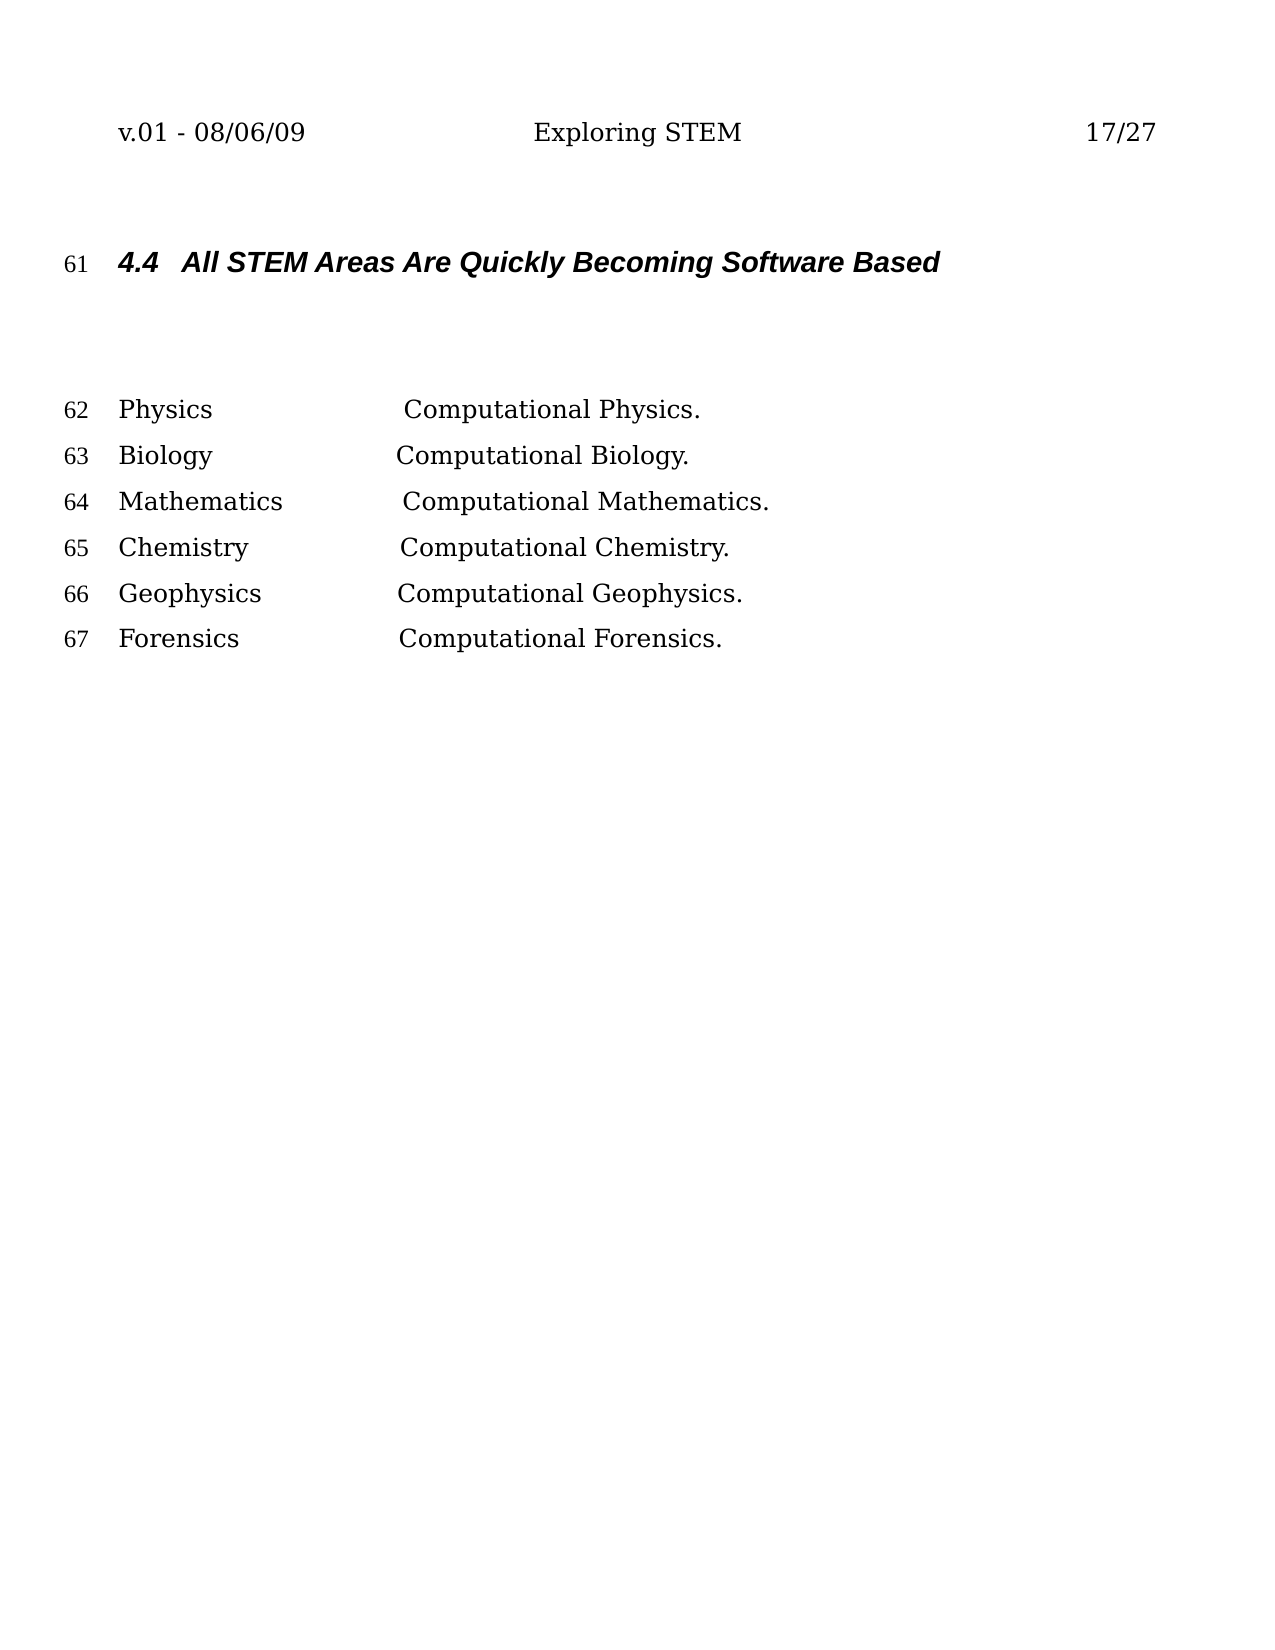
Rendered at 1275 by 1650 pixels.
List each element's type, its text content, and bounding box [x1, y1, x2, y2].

text Physics Computational Physics. [118, 396, 1157, 425]
subtitle All STEM Areas Are Quickly Becoming Software Based [118, 245, 1157, 278]
text Forensics Computational Forensics. [118, 625, 1157, 654]
text Chemistry Computational Chemistry. [118, 533, 1157, 562]
text Biology Computational Biology. [118, 441, 1157, 471]
text Mathematics Computational Mathematics. [118, 487, 1157, 516]
text Geophysics Computational Geophysics. [118, 579, 1157, 608]
